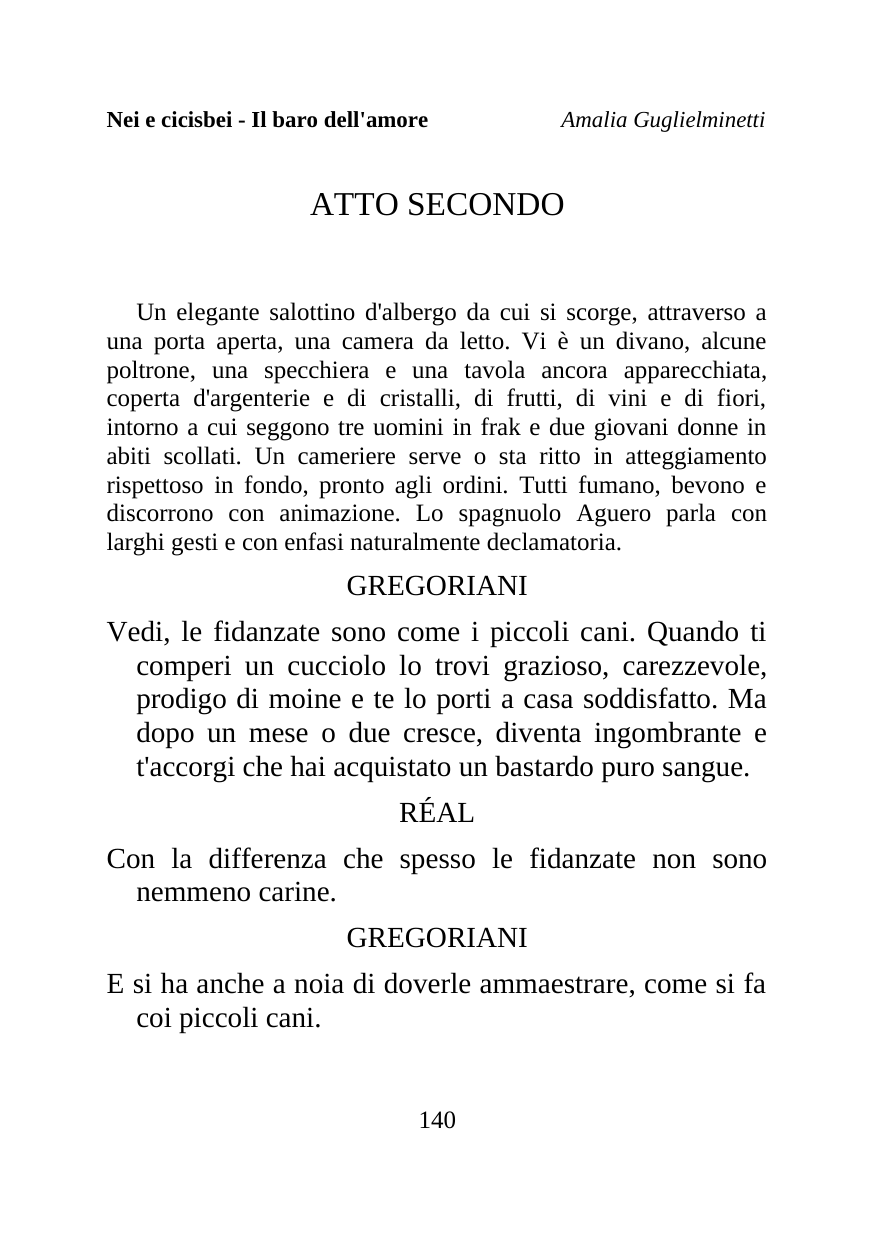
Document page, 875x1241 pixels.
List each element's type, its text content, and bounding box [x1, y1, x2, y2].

text Un elegante salottino d'albergo da cui si scorge, attraverso a una porta aperta, una camera da letto. Vi è un divano, alcune poltrone, una specchiera e una tavola ancora apparecchiata, coperta d'argenterie e di cristalli, di frutti, di vini e di fiori, intorno a cui seggono tre uomini in frak e due giovani donne in abiti scollati. Un cameriere serve o sta ritto in atteggiamento rispettoso in fondo, pronto agli ordini. Tutti fumano, bevono e discorrono con animazione. Lo spagnuolo Aguero parla con larghi gesti e con enfasi naturalmente declamatoria. [106, 297, 768, 556]
text Con la differenza che spesso le fidanzate non sono nemmeno carine. [106, 841, 768, 908]
text E si ha anche a noia di doverle ammaestrare, come si fa coi piccoli cani. [106, 966, 768, 1033]
text RÉAL [106, 795, 768, 828]
text Vedi, le fidanzate sono come i piccoli cani. Quando ti comperi un cucciolo lo trovi grazioso, carezzevole, prodigo di moine e te lo porti a casa soddisfatto. Ma dopo un mese o due cresce, diventa ingombrante e t'accorgi che hai acquistato un bastardo puro sangue. [106, 614, 768, 782]
text GREGORIANI [106, 920, 768, 954]
text GREGORIANI [106, 568, 768, 602]
subtitle ATTO SECONDO [106, 184, 768, 222]
